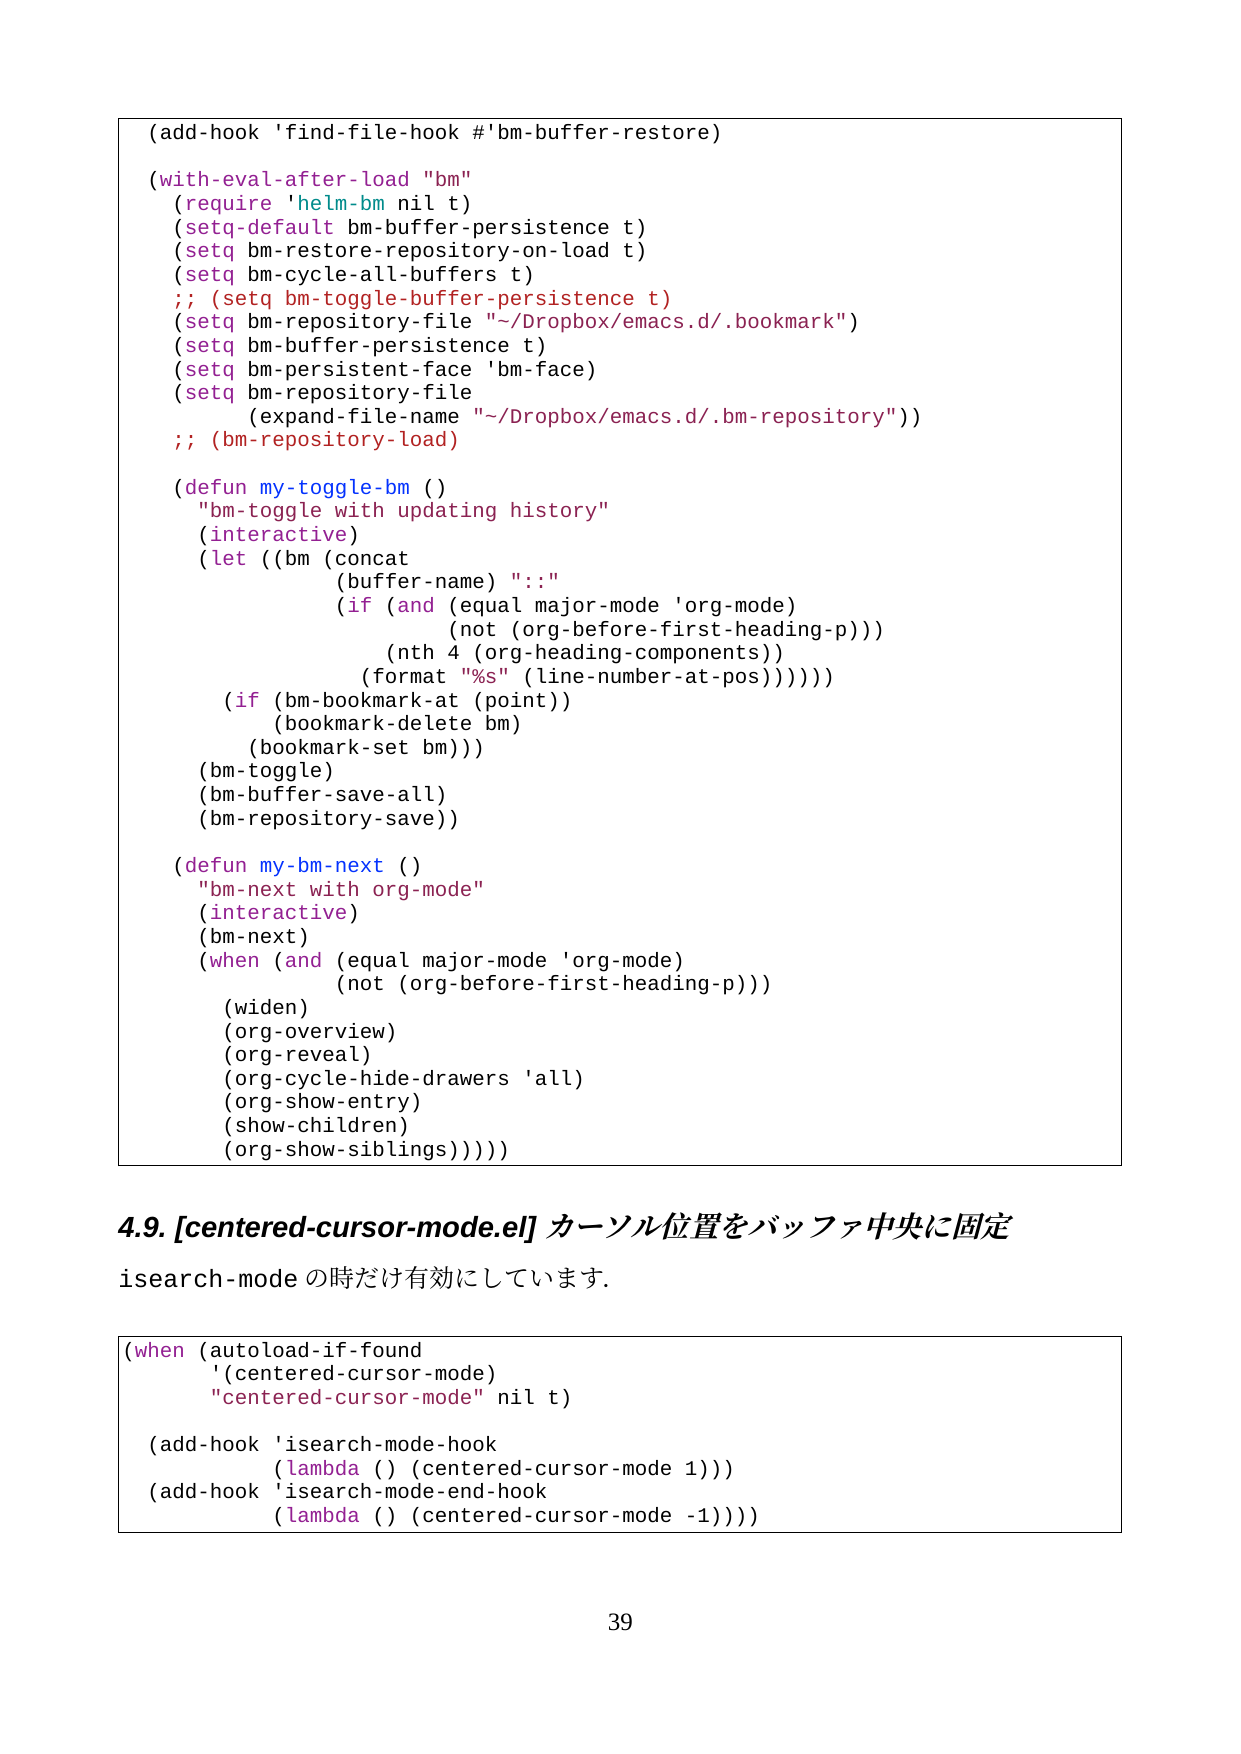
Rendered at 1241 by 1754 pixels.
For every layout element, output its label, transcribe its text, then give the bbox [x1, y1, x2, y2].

text (org-overview) [119, 1017, 1121, 1040]
text (when (autoload-if-found [119, 1337, 1121, 1359]
text (setq bm-repository-file [119, 378, 1121, 402]
text (bookmark-set bm))) [119, 733, 1121, 757]
text (add-hook 'isearch-mode-end-hook [119, 1478, 1121, 1501]
text (buffer-name) "::" [119, 567, 1121, 591]
text (defun my-bm-next () [119, 851, 1121, 875]
text (bm-next) [119, 922, 1121, 946]
text (if (and (equal major-mode 'org-mode) [119, 591, 1121, 615]
text (not (org-before-first-heading-p))) [119, 615, 1121, 638]
text (add-hook 'isearch-mode-hook [119, 1430, 1121, 1454]
text '(centered-cursor-mode) [119, 1359, 1121, 1383]
text (org-reveal) [119, 1040, 1121, 1064]
text "bm-next with org-mode" [119, 875, 1121, 898]
text (defun my-toggle-bm () [119, 473, 1121, 496]
subtitle [centered-cursor-mode.el] カーソル位置をバッファ中央に固定 [118, 1204, 1122, 1246]
text (widen) [119, 993, 1121, 1017]
text (interactive) [119, 898, 1121, 922]
text (setq bm-restore-repository-on-load t) [119, 236, 1121, 260]
text ;; (bm-repository-load) [119, 426, 1121, 449]
text (org-cycle-hide-drawers 'all) [119, 1064, 1121, 1088]
text (lambda () (centered-cursor-mode -1)))) [119, 1501, 1121, 1532]
text (format "%s" (line-number-at-pos)))))) [119, 662, 1121, 686]
text (bm-buffer-save-all) [119, 780, 1121, 804]
text (require 'helm-bm nil t) [119, 189, 1121, 213]
text (if (bm-bookmark-at (point)) [119, 686, 1121, 709]
text (bm-toggle) [119, 757, 1121, 780]
text isearch-mode の時だけ有効にしています． [118, 1258, 1122, 1323]
text (setq bm-buffer-persistence t) [119, 331, 1121, 354]
text (when (and (equal major-mode 'org-mode) [119, 946, 1121, 969]
text (bm-repository-save)) [119, 804, 1121, 827]
text (show-children) [119, 1111, 1121, 1135]
text (setq bm-persistent-face 'bm-face) [119, 354, 1121, 378]
text (bookmark-delete bm) [119, 709, 1121, 733]
text (nth 4 (org-heading-components)) [119, 638, 1121, 662]
text (lambda () (centered-cursor-mode 1))) [119, 1454, 1121, 1478]
text (setq bm-cycle-all-buffers t) [119, 260, 1121, 284]
text (setq bm-repository-file "~/Dropbox/emacs.d/.bookmark") [119, 307, 1121, 331]
text (setq-default bm-buffer-persistence t) [119, 213, 1121, 236]
text (expand-file-name "~/Dropbox/emacs.d/.bm-repository")) [119, 402, 1121, 426]
text (let ((bm (concat [119, 544, 1121, 567]
text (with-eval-after-load "bm" [119, 165, 1121, 189]
text (org-show-entry) [119, 1088, 1121, 1111]
text "centered-cursor-mode" nil t) [119, 1383, 1121, 1407]
text (interactive) [119, 520, 1121, 544]
text ;; (setq bm-toggle-buffer-persistence t) [119, 284, 1121, 307]
text (org-show-siblings))))) [119, 1135, 1121, 1165]
text (not (org-before-first-heading-p))) [119, 969, 1121, 993]
text (add-hook 'find-file-hook #'bm-buffer-restore) [119, 119, 1121, 142]
text "bm-toggle with updating history" [119, 496, 1121, 520]
